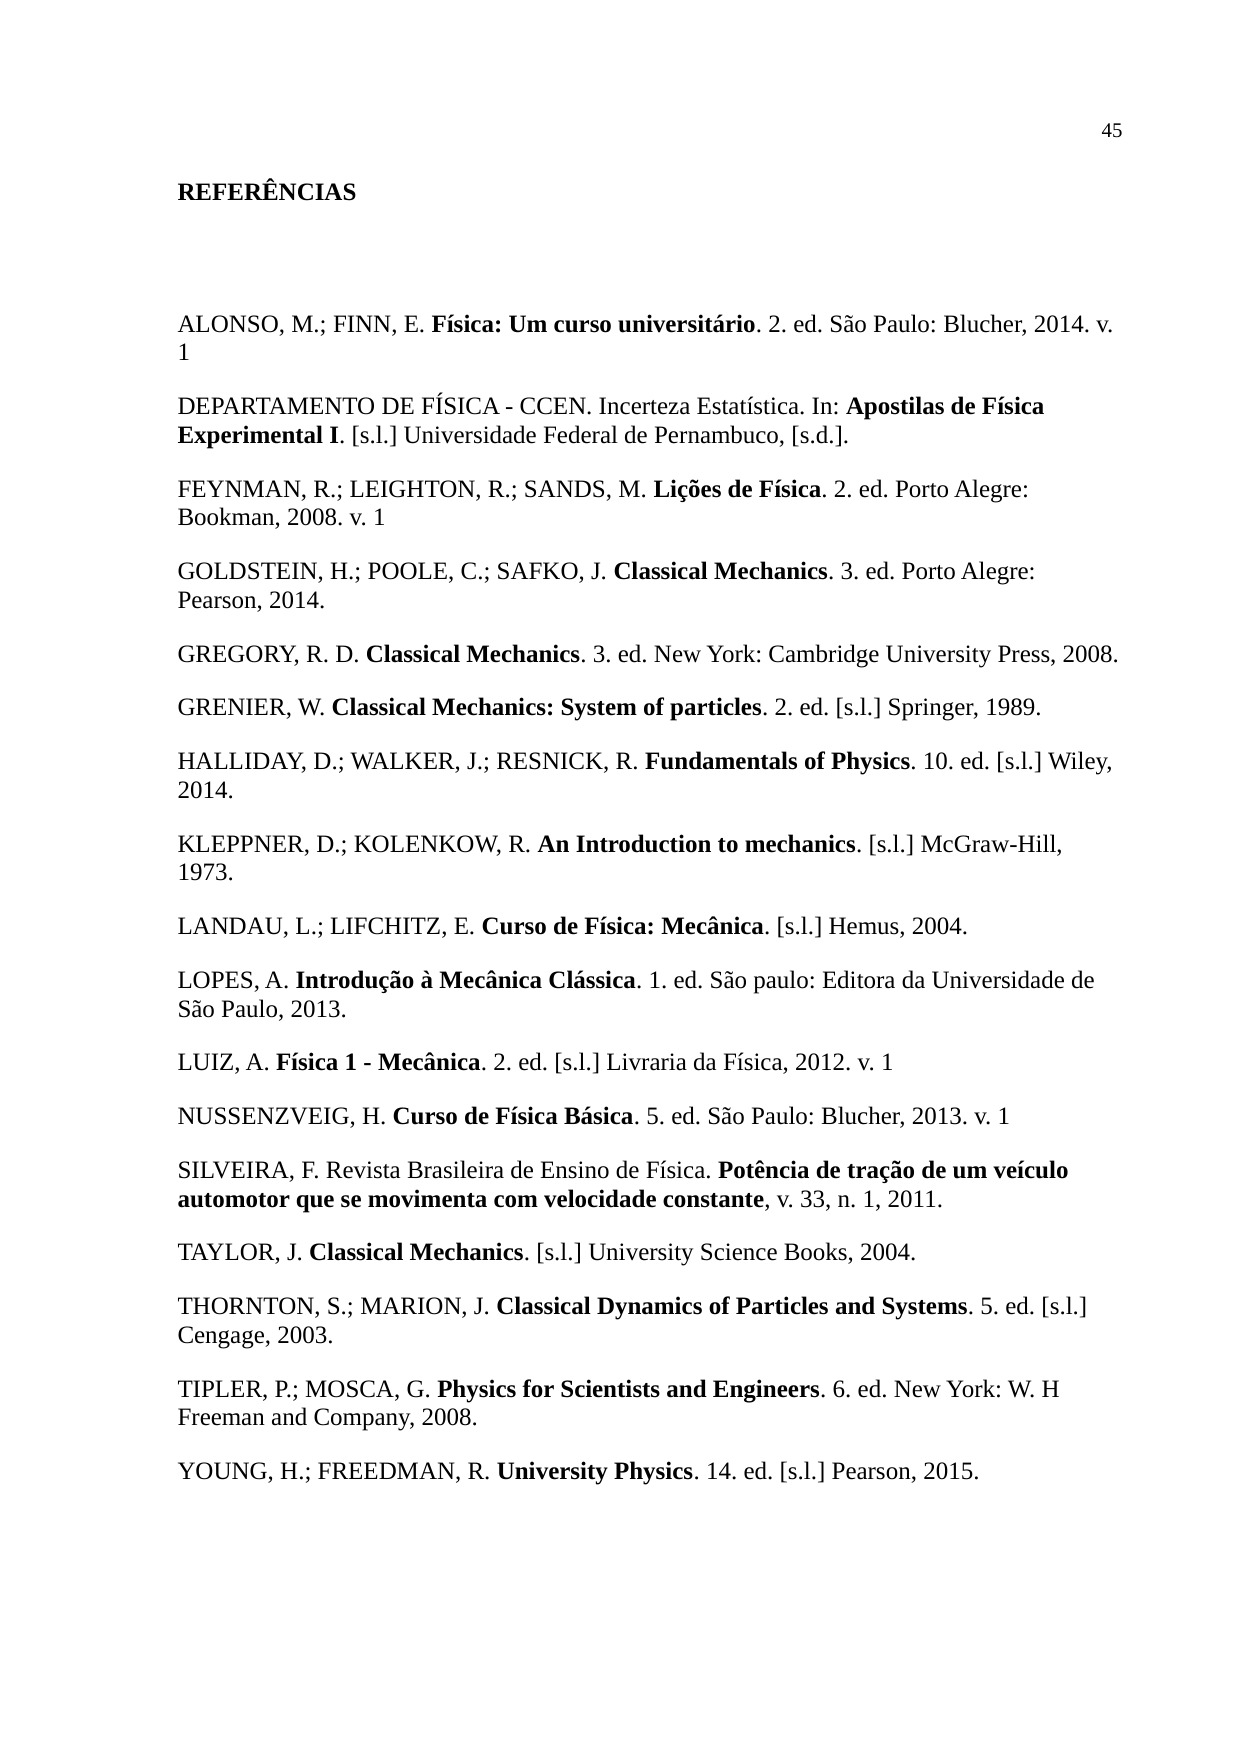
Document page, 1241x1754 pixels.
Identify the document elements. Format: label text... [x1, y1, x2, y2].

text GREGORY, R. D. Classical Mechanics. 3. ed. New York: Cambridge University Press, 2008. [177, 639, 1122, 667]
text LUIZ, A. Física 1 - Mecânica. 2. ed. [s.l.] Livraria da Física, 2012. v. 1 [177, 1047, 1122, 1076]
text KLEPPNER, D.; KOLENKOW, R. An Introduction to mechanics. [s.l.] McGraw-Hill, 1973. [177, 829, 1122, 886]
text GRENIER, W. Classical Mechanics: System of particles. 2. ed. [s.l.] Springer, 1989. [177, 692, 1122, 721]
text ALONSO, M.; FINN, E. Física: Um curso universitário. 2. ed. São Paulo: Blucher, 2014. v. 1 [177, 309, 1122, 366]
text TIPLER, P.; MOSCA, G. Physics for Scientists and Engineers. 6. ed. New York: W. H Freeman and Company, 2008. [177, 1374, 1122, 1431]
text LANDAU, L.; LIFCHITZ, E. Curso de Física: Mecânica. [s.l.] Hemus, 2004. [177, 911, 1122, 940]
text FEYNMAN, R.; LEIGHTON, R.; SANDS, M. Lições de Física. 2. ed. Porto Alegre: Bookman, 2008. v. 1 [177, 474, 1122, 531]
text NUSSENZVEIG, H. Curso de Física Básica. 5. ed. São Paulo: Blucher, 2013. v. 1 [177, 1101, 1122, 1130]
subtitle Referências [177, 177, 1122, 206]
text HALLIDAY, D.; WALKER, J.; RESNICK, R. Fundamentals of Physics. 10. ed. [s.l.] Wiley, 2014. [177, 746, 1122, 804]
text LOPES, A. Introdução à Mecânica Clássica. 1. ed. São paulo: Editora da Universidade de São Paulo, 2013. [177, 965, 1122, 1022]
text YOUNG, H.; FREEDMAN, R. University Physics. 14. ed. [s.l.] Pearson, 2015. [177, 1456, 1122, 1485]
text SILVEIRA, F. Revista Brasileira de Ensino de Física. Potência de tração de um veículo automotor que se movimenta com velocidade constante, v. 33, n. 1, 2011. [177, 1155, 1122, 1212]
text TAYLOR, J. Classical Mechanics. [s.l.] University Science Books, 2004. [177, 1237, 1122, 1266]
text THORNTON, S.; MARION, J. Classical Dynamics of Particles and Systems. 5. ed. [s.l.] Cengage, 2003. [177, 1291, 1122, 1349]
text GOLDSTEIN, H.; POOLE, C.; SAFKO, J. Classical Mechanics. 3. ed. Porto Alegre: Pearson, 2014. [177, 556, 1122, 614]
text DEPARTAMENTO DE FÍSICA - CCEN. Incerteza Estatística. In: Apostilas de Física Experimental I. [s.l.] Universidade Federal de Pernambuco, [s.d.]. [177, 391, 1122, 449]
